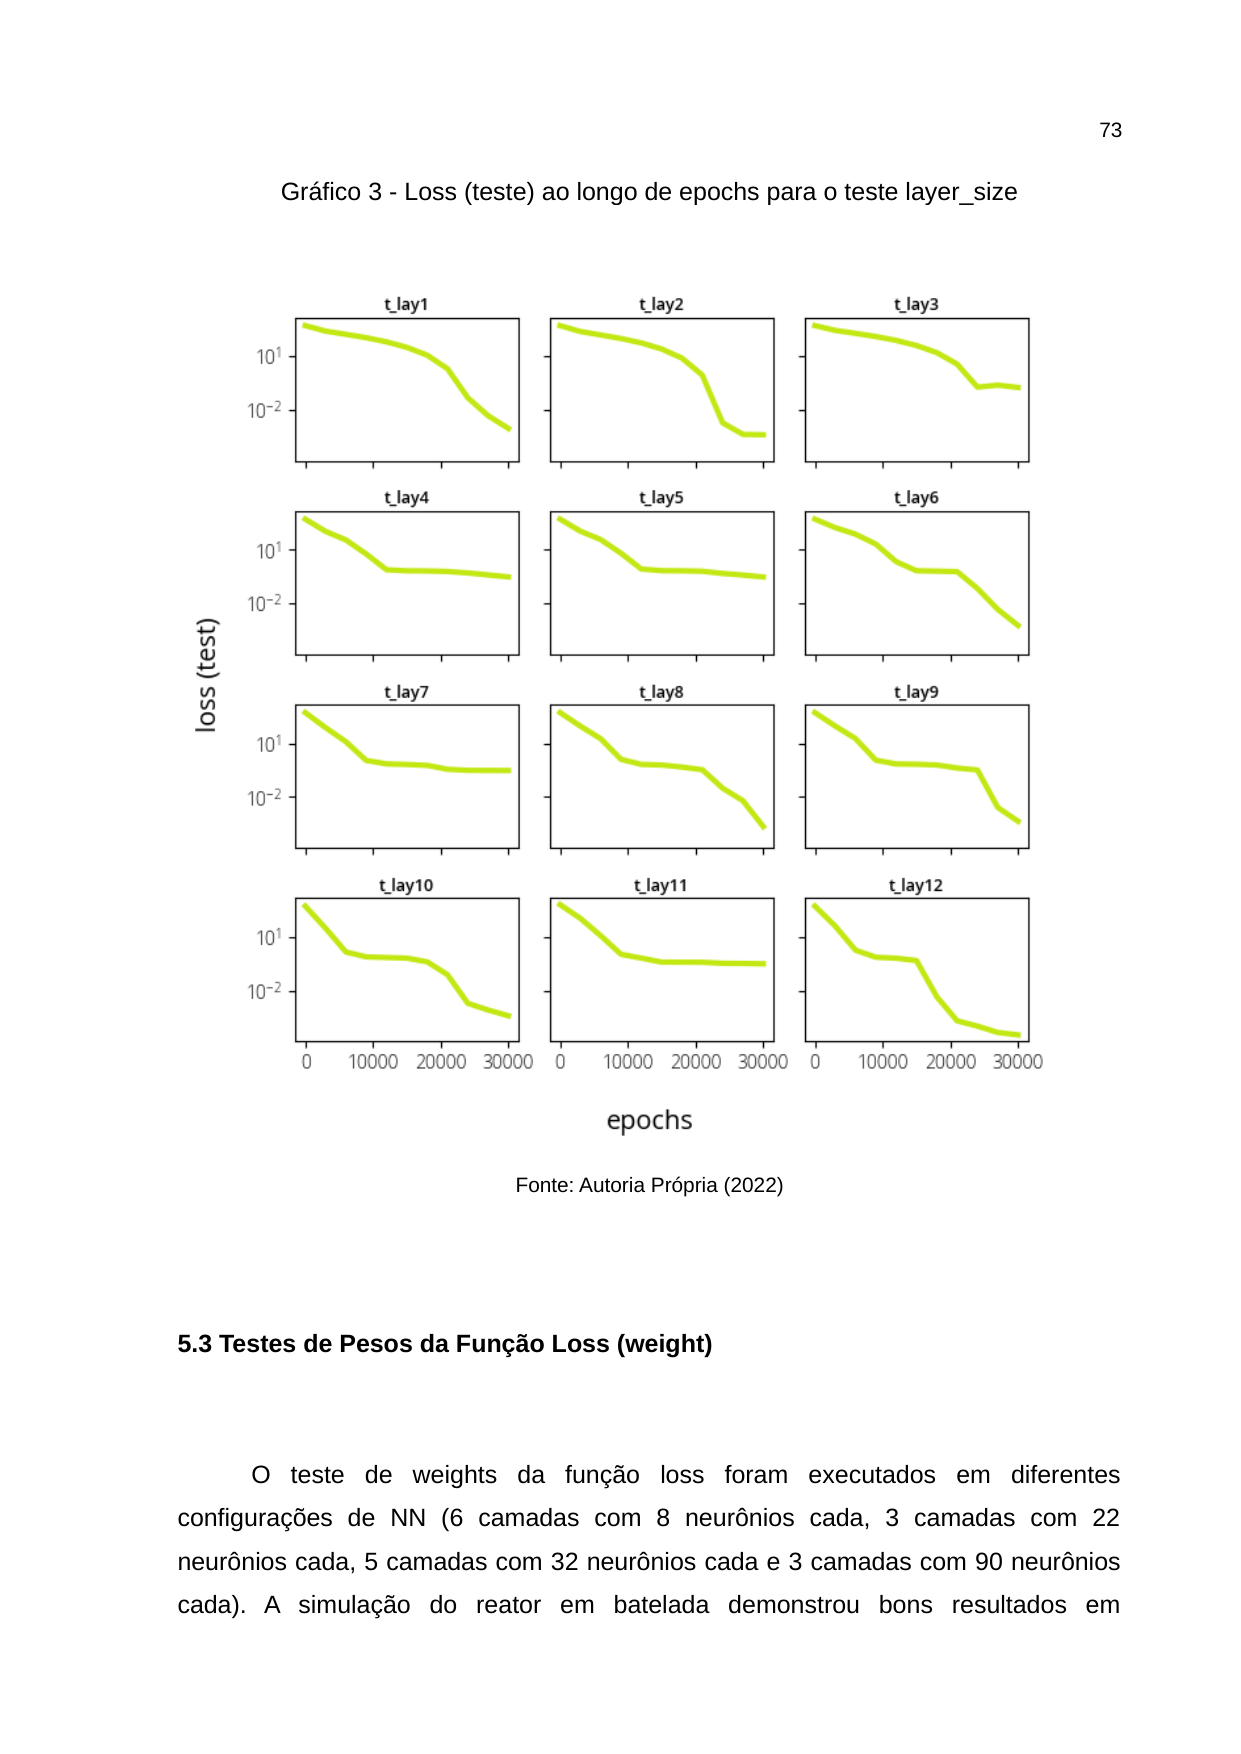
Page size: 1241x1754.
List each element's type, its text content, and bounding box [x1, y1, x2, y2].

text O teste de weights da função loss foram executados em diferentes configurações de NN (6 camadas com 8 neurônios cada, 3 camadas com 22 neurônios cada, 5 camadas com 32 neurônios cada e 3 camadas com 90 neurônios cada). A simulação do reator em batelada demonstrou bons resultados em [177, 1460, 1122, 1618]
text Fonte: Autoria Própria (2022) [177, 1173, 1122, 1197]
text Gráfico 3 - Loss (teste) ao longo de epochs para o teste layer_size [177, 177, 1122, 205]
picture [177, 205, 1123, 1145]
subtitle Testes de Pesos da Função Loss (weight) [177, 1328, 1122, 1357]
